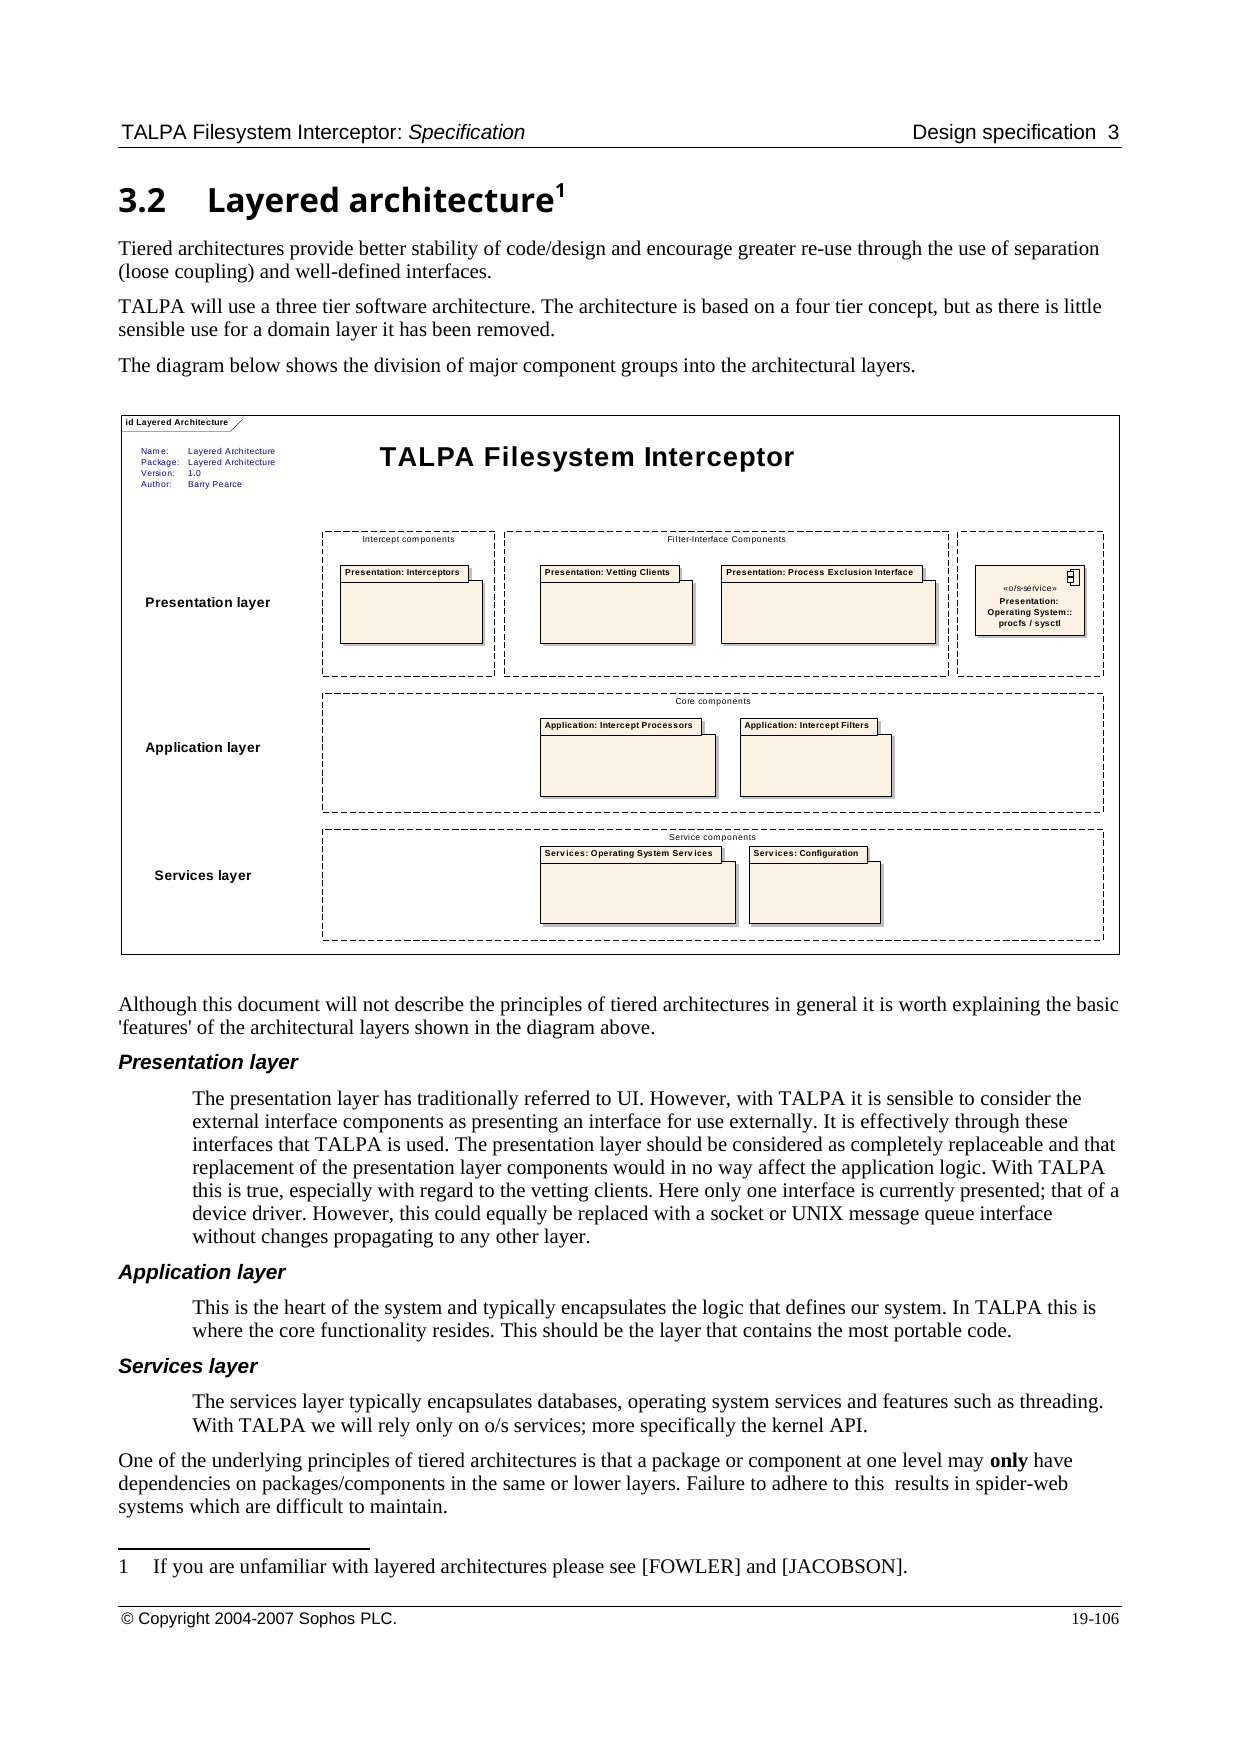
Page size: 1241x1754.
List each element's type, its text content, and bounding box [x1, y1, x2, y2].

text Presentation layer [118, 1051, 1122, 1074]
text If you are unfamiliar with layered architectures please see [FOWLER] and [JACOBSON]. [118, 1555, 1122, 1578]
text Although this document will not describe the principles of tiered architectures in general it is worth explaining the basic 'features' of the architectural layers shown in the diagram above. [118, 992, 1122, 1038]
text The services layer typically encapsulates databases, operating system services and features such as threading. With TALPA we will rely only on o/s services; more specifically the kernel API. [192, 1390, 1122, 1436]
text Tiered architectures provide better stability of code/design and encourage greater re-use through the use of separation (loose coupling) and well-defined interfaces. [118, 237, 1122, 283]
text The presentation layer has traditionally referred to UI. However, with TALPA it is sensible to consider the external interface components as presenting an interface for use externally. It is effectively through these interfaces that TALPA is used. The presentation layer should be considered as completely replaceable and that replacement of the presentation layer components would in no way affect the application logic. With TALPA this is true, especially with regard to the vetting clients. Here only one interface is currently presented; that of a device driver. However, this could equally be replaced with a socket or UNIX message queue interface without changes propagating to any other layer. [192, 1087, 1122, 1248]
text Application layer [118, 1260, 1122, 1284]
subtitle Layered architecture [118, 177, 1122, 222]
text The diagram below shows the division of major component groups into the architectural layers. [118, 354, 1122, 377]
text TALPA will use a three tier software architecture. The architecture is based on a four tier concept, but as there is little sensible use for a domain layer it has been removed. [118, 295, 1122, 341]
text One of the underlying principles of tiered architectures is that a package or component at one level may only have dependencies on packages/components in the same or lower layers. Failure to adhere to this results in spider-web systems which are difficult to maintain. [118, 1449, 1122, 1518]
text This is the heart of the system and typically encapsulates the logic that defines our system. In TALPA this is where the core functionality resides. This should be the layer that contains the most portable code. [192, 1296, 1122, 1342]
text Services layer [118, 1355, 1122, 1378]
